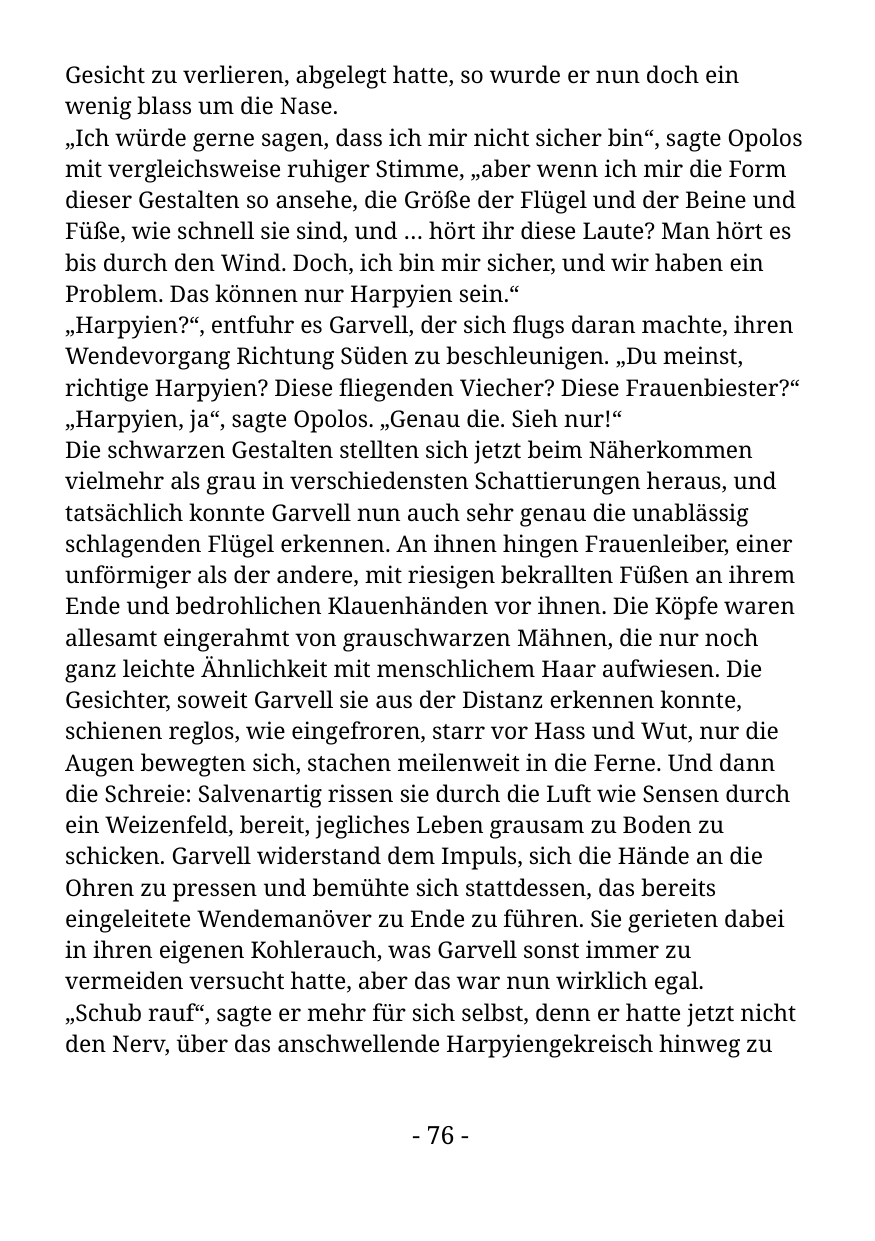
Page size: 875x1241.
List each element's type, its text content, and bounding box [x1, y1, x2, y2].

text „Schub rauf“, sagte er mehr für sich selbst, denn er hatte jetzt nicht den Nerv, über das anschwellende Harpyiengekreisch hinweg zu [65, 997, 809, 1059]
text „Harpyien?“, entfuhr es Garvell, der sich flugs daran machte, ihren Wendevorgang Richtung Süden zu beschleunigen. „Du meinst, richtige Harpyien? Diese fliegenden Viecher? Diese Frauenbiester?“ [65, 309, 809, 403]
text Die schwarzen Gestalten stellten sich jetzt beim Näherkommen vielmehr als grau in verschiedensten Schattierungen heraus, und tatsächlich konnte Garvell nun auch sehr genau die unablässig schlagenden Flügel erkennen. An ihnen hingen Frauenleiber, einer unförmiger als der andere, mit riesigen bekrallten Füßen an ihrem Ende und bedrohlichen Klauenhänden vor ihnen. Die Köpfe waren allesamt eingerahmt von grauschwarzen Mähnen, die nur noch ganz leichte Ähnlichkeit mit menschlichem Haar aufwiesen. Die Gesichter, soweit Garvell sie aus der Distanz erkennen konnte, schienen reglos, wie eingefroren, starr vor Hass und Wut, nur die Augen bewegten sich, stachen meilenweit in die Ferne. Und dann die Schreie: Salvenartig rissen sie durch die Luft wie Sensen durch ein Weizenfeld, bereit, jegliches Leben grausam zu Boden zu schicken. Garvell widerstand dem Impuls, sich die Hände an die Ohren zu pressen und bemühte sich stattdessen, das bereits eingeleitete Wendemanöver zu Ende zu führen. Sie gerieten dabei in ihren eigenen Kohlerauch, was Garvell sonst immer zu vermeiden versucht hatte, aber das war nun wirklich egal. [65, 434, 809, 997]
text „Harpyien, ja“, sagte Opolos. „Genau die. Sieh nur!“ [65, 403, 809, 434]
text Gesicht zu verlieren, abgelegt hatte, so wurde er nun doch ein wenig blass um die Nase. [65, 59, 809, 122]
text „Ich würde gerne sagen, dass ich mir nicht sicher bin“, sagte Opolos mit vergleichsweise ruhiger Stimme, „aber wenn ich mir die Form dieser Gestalten so ansehe, die Größe der Flügel und der Beine und Füße, wie schnell sie sind, und … hört ihr diese Laute? Man hört es bis durch den Wind. Doch, ich bin mir sicher, und wir haben ein Problem. Das können nur Harpyien sein.“ [65, 122, 809, 309]
